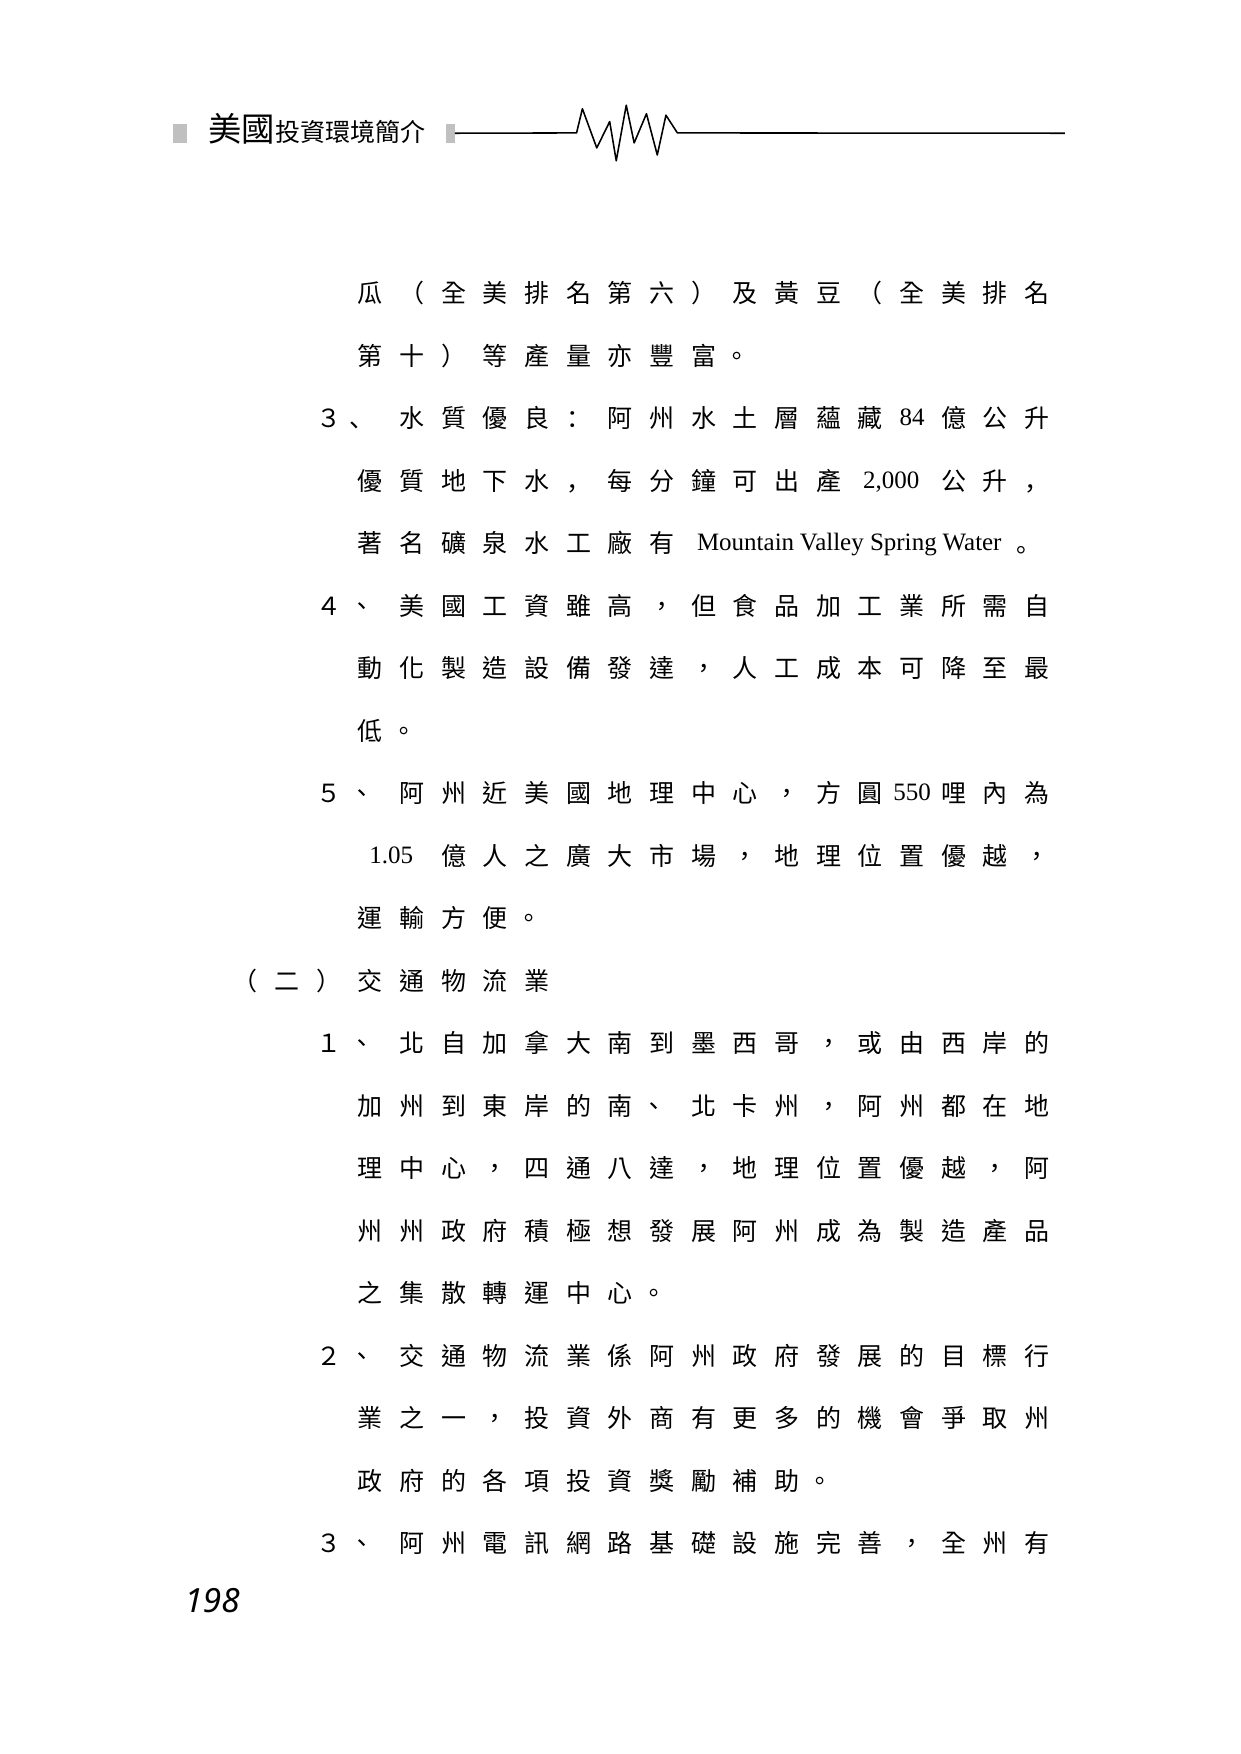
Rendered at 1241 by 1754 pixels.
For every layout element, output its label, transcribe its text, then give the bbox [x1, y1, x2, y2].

text ５、阿州近美國地理中心，方圓550哩內為1.05億人之廣大市場，地理位置優越，運輸方便。 [281, 750, 1058, 938]
text （二）交通物流業 [207, 938, 1058, 1000]
text ３、阿州電訊網路基礎設施完善，全州有 [281, 1500, 1058, 1563]
text ２、交通物流業係阿州政府發展的目標行業之一，投資外商有更多的機會爭取州政府的各項投資獎勵補助。 [281, 1313, 1058, 1500]
text 瓜（全美排名第六）及黃豆（全美排名第十）等產量亦豐富。 [281, 250, 1058, 375]
text ３、水質優良：阿州水土層蘊藏84億公升優質地下水，每分鐘可出產2,000公升，著名礦泉水工廠有Mountain Valley Spring Water。 [281, 375, 1058, 563]
text ４、美國工資雖高，但食品加工業所需自動化製造設備發達，人工成本可降至最低。 [281, 563, 1058, 750]
text １、北自加拿大南到墨西哥，或由西岸的加州到東岸的南、北卡州，阿州都在地理中心，四通八達，地理位置優越，阿州州政府積極想發展阿州成為製造產品之集散轉運中心。 [281, 1000, 1058, 1313]
